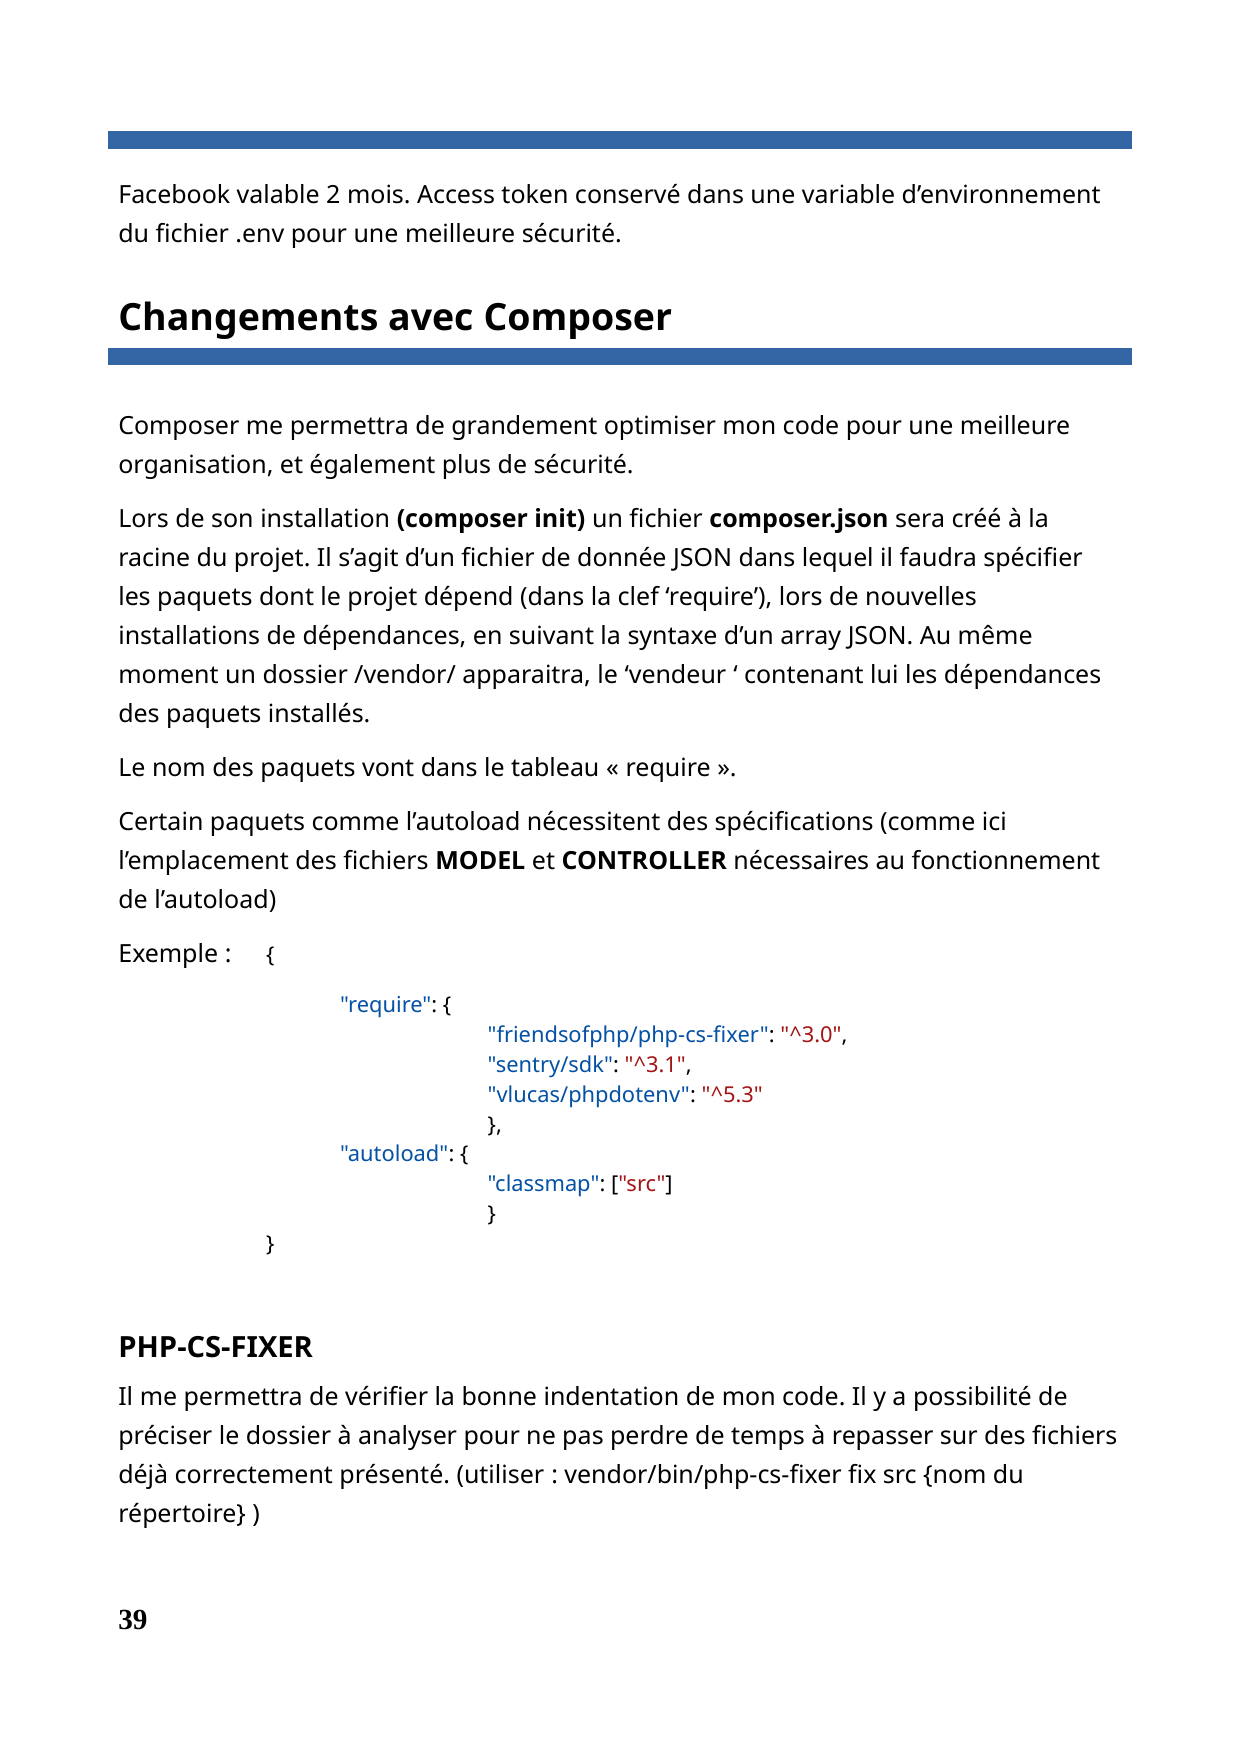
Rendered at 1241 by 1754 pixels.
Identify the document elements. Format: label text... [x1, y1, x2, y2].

text "vlucas/phpdotenv": "^5.3" [118, 1079, 1122, 1109]
text Exemple : { [118, 936, 1122, 970]
text "friendsofphp/php-cs-fixer": "^3.0", [118, 1019, 1122, 1049]
text } [118, 1228, 1122, 1258]
text Certain paquets comme l’autoload nécessitent des spécifications (comme ici l’emplacement des fichiers MODEL et CONTROLLER nécessaires au fonctionnement de l’autoload) [118, 804, 1122, 916]
text Lors de son installation (composer init) un fichier composer.json sera créé à la racine du projet. Il s’agit d’un fichier de donnée JSON dans lequel il faudra spécifier les paquets dont le projet dépend (dans la clef ‘require’), lors de nouvelles installations de dépendances, en suivant la syntaxe d’un array JSON. Au même moment un dossier /vendor/ apparaitra, le ‘vendeur ‘ contenant lui les dépendances des paquets installés. [118, 500, 1122, 730]
subtitle PHP-CS-FIXER [118, 1326, 1122, 1366]
text Composer me permettra de grandement optimiser mon code pour une meilleure organisation, et également plus de sécurité. [118, 407, 1122, 481]
text "autoload": { [118, 1138, 1122, 1168]
text Le nom des paquets vont dans le tableau « require ». [118, 750, 1122, 784]
text } [118, 1198, 1122, 1228]
text "require": { [118, 989, 1122, 1019]
subtitle Changements avec Composer [118, 290, 1122, 341]
text "classmap": ["src"] [118, 1168, 1122, 1198]
text Il me permettra de vérifier la bonne indentation de mon code. Il y a possibilité de préciser le dossier à analyser pour ne pas perdre de temps à repasser sur des fichiers déjà correctement présenté. (utiliser : vendor/bin/php-cs-fixer fix src {nom du répertoire} ) [118, 1378, 1122, 1530]
text Facebook valable 2 mois. Access token conservé dans une variable d’environnement du fichier .env pour une meilleure sécurité. [118, 176, 1122, 249]
text }, [118, 1109, 1122, 1138]
text "sentry/sdk": "^3.1", [118, 1049, 1122, 1079]
